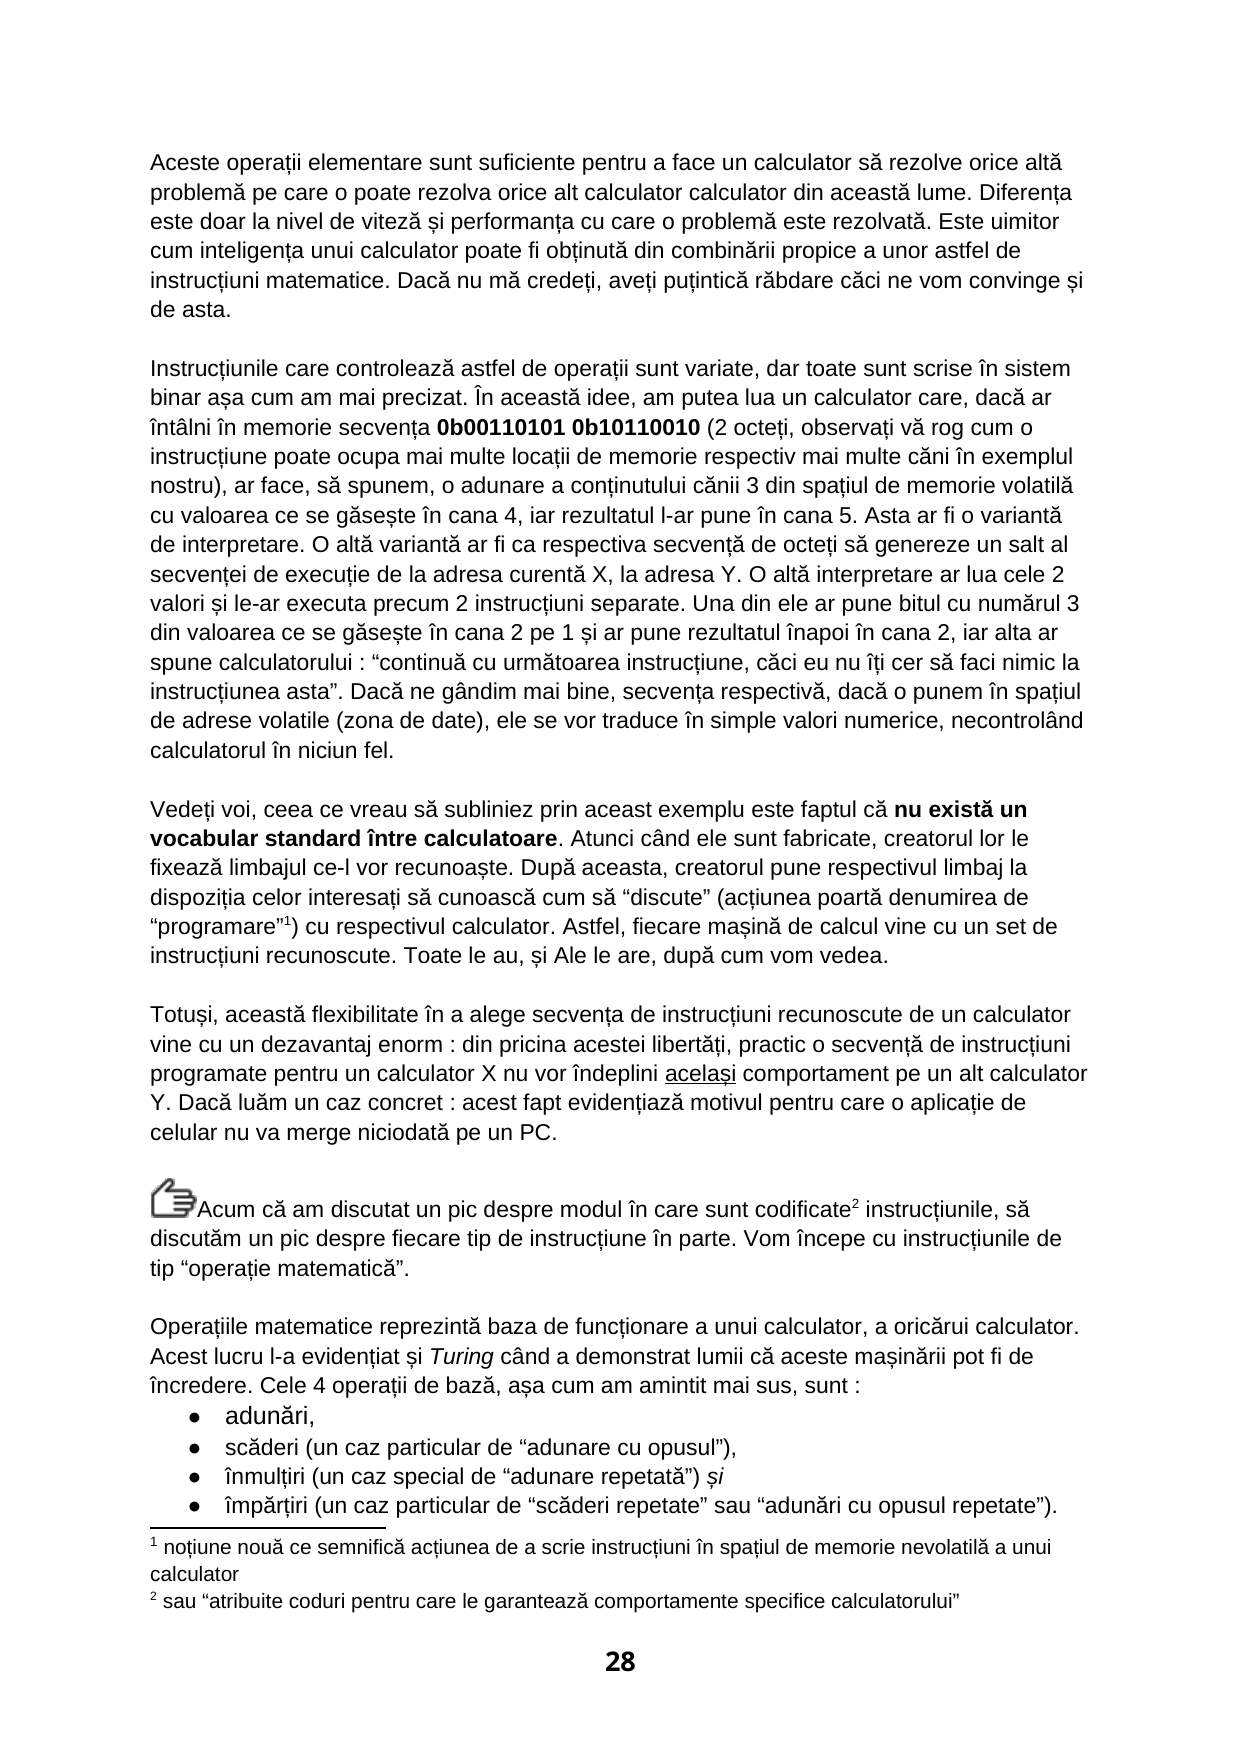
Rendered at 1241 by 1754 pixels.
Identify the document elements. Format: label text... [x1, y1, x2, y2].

text Operațiile matematice reprezintă baza de funcționare a unui calculator, a oricărui calculator. Acest lucru l-a evidențiat și Turing când a demonstrat lumii că aceste mașinării pot fi de încredere. Cele 4 operații de bază, așa cum am amintit mai sus, sunt : [150, 1314, 1091, 1398]
text Totuși, această flexibilitate în a alege secvența de instrucțiuni recunoscute de un calculator vine cu un dezavantaj enorm : din pricina acestei libertăți, practic o secvență de instrucțiuni programate pentru un calculator X nu vor îndeplini același comportament pe un alt calculator Y. Dacă luăm un caz concret : acest fapt evidențiază motivul pentru care o aplicație de celular nu va merge niciodată pe un PC. [150, 1002, 1091, 1145]
list înmulțiri (un caz special de “adunare repetată”) și [187, 1463, 1091, 1489]
text Instrucțiunile care controlează astfel de operații sunt variate, dar toate sunt scrise în sistem binar așa cum am mai precizat. În această idee, am putea lua un calculator care, dacă ar întâlni în memorie secvența 0b00110101 0b10110010 (2 octeți, observați vă rog cum o instrucțiune poate ocupa mai multe locații de memorie respectiv mai multe căni în exemplul nostru), ar face, să spunem, o adunare a conținutului cănii 3 din spațiul de memorie volatilă cu valoarea ce se găsește în cana 4, iar rezultatul l-ar pune în cana 5. Asta ar fi o variantă de interpretare. O altă variantă ar fi ca respectiva secvență de octeți să genereze un salt al secvenței de execuție de la adresa curentă X, la adresa Y. O altă interpretare ar lua cele 2 valori și le-ar executa precum 2 instrucțiuni separate. Una din ele ar pune bitul cu numărul 3 din valoarea ce se găsește în cana 2 pe 1 și ar pune rezultatul înapoi în cana 2, iar alta ar spune calculatorului : “continuă cu următoarea instrucțiune, căci eu nu îți cer să faci nimic la instrucțiunea asta”. Dacă ne gândim mai bine, secvența respectivă, dacă o punem în spațiul de adrese volatile (zona de date), ele se vor traduce în simple valori numerice, necontrolând calculatorul în niciun fel. [150, 356, 1091, 763]
text Acum că am discutat un pic despre modul în care sunt codificate instrucțiunile, să discutăm un pic despre fiecare tip de instrucțiune în parte. Vom începe cu instrucțiunile de tip “operație matematică”. [150, 1178, 1091, 1281]
text Aceste operații elementare sunt suficiente pentru a face un calculator să rezolve orice altă problemă pe care o poate rezolva orice alt calculator calculator din această lume. Diferența este doar la nivel de viteză și performanța cu care o problemă este rezolvată. Este uimitor cum inteligența unui calculator poate fi obținută din combinării propice a unor astfel de instrucțiuni matematice. Dacă nu mă credeți, aveți puțintică răbdare căci ne vom convinge și de asta. [150, 150, 1091, 322]
list scăderi (un caz particular de “adunare cu opusul”), [187, 1434, 1091, 1460]
text Vedeți voi, ceea ce vreau să subliniez prin aceast exemplu este faptul că nu există un vocabular standard între calculatoare. Atunci când ele sunt fabricate, creatorul lor le fixează limbajul ce-l vor recunoaște. După aceasta, creatorul pune respectivul limbaj la dispoziția celor interesați să cunoască cum să “discute” (acțiunea poartă denumirea de “programare”) cu respectivul calculator. Astfel, fiecare mașină de calcul vine cu un set de instrucțiuni recunoscute. Toate le au, și Ale le are, după cum vom vedea. [150, 796, 1091, 969]
text noțiune nouă ce semnifică acțiunea de a scrie instrucțiuni în spațiul de memorie nevolatilă a unui calculator [150, 1534, 1091, 1586]
picture [150, 1178, 197, 1218]
text sau “atribuite coduri pentru care le garantează comportamente specifice calculatorului” [150, 1590, 1091, 1613]
list adunări, [187, 1402, 1091, 1430]
list împărțiri (un caz particular de “scăderi repetate” sau “adunări cu opusul repetate”). [187, 1493, 1091, 1518]
